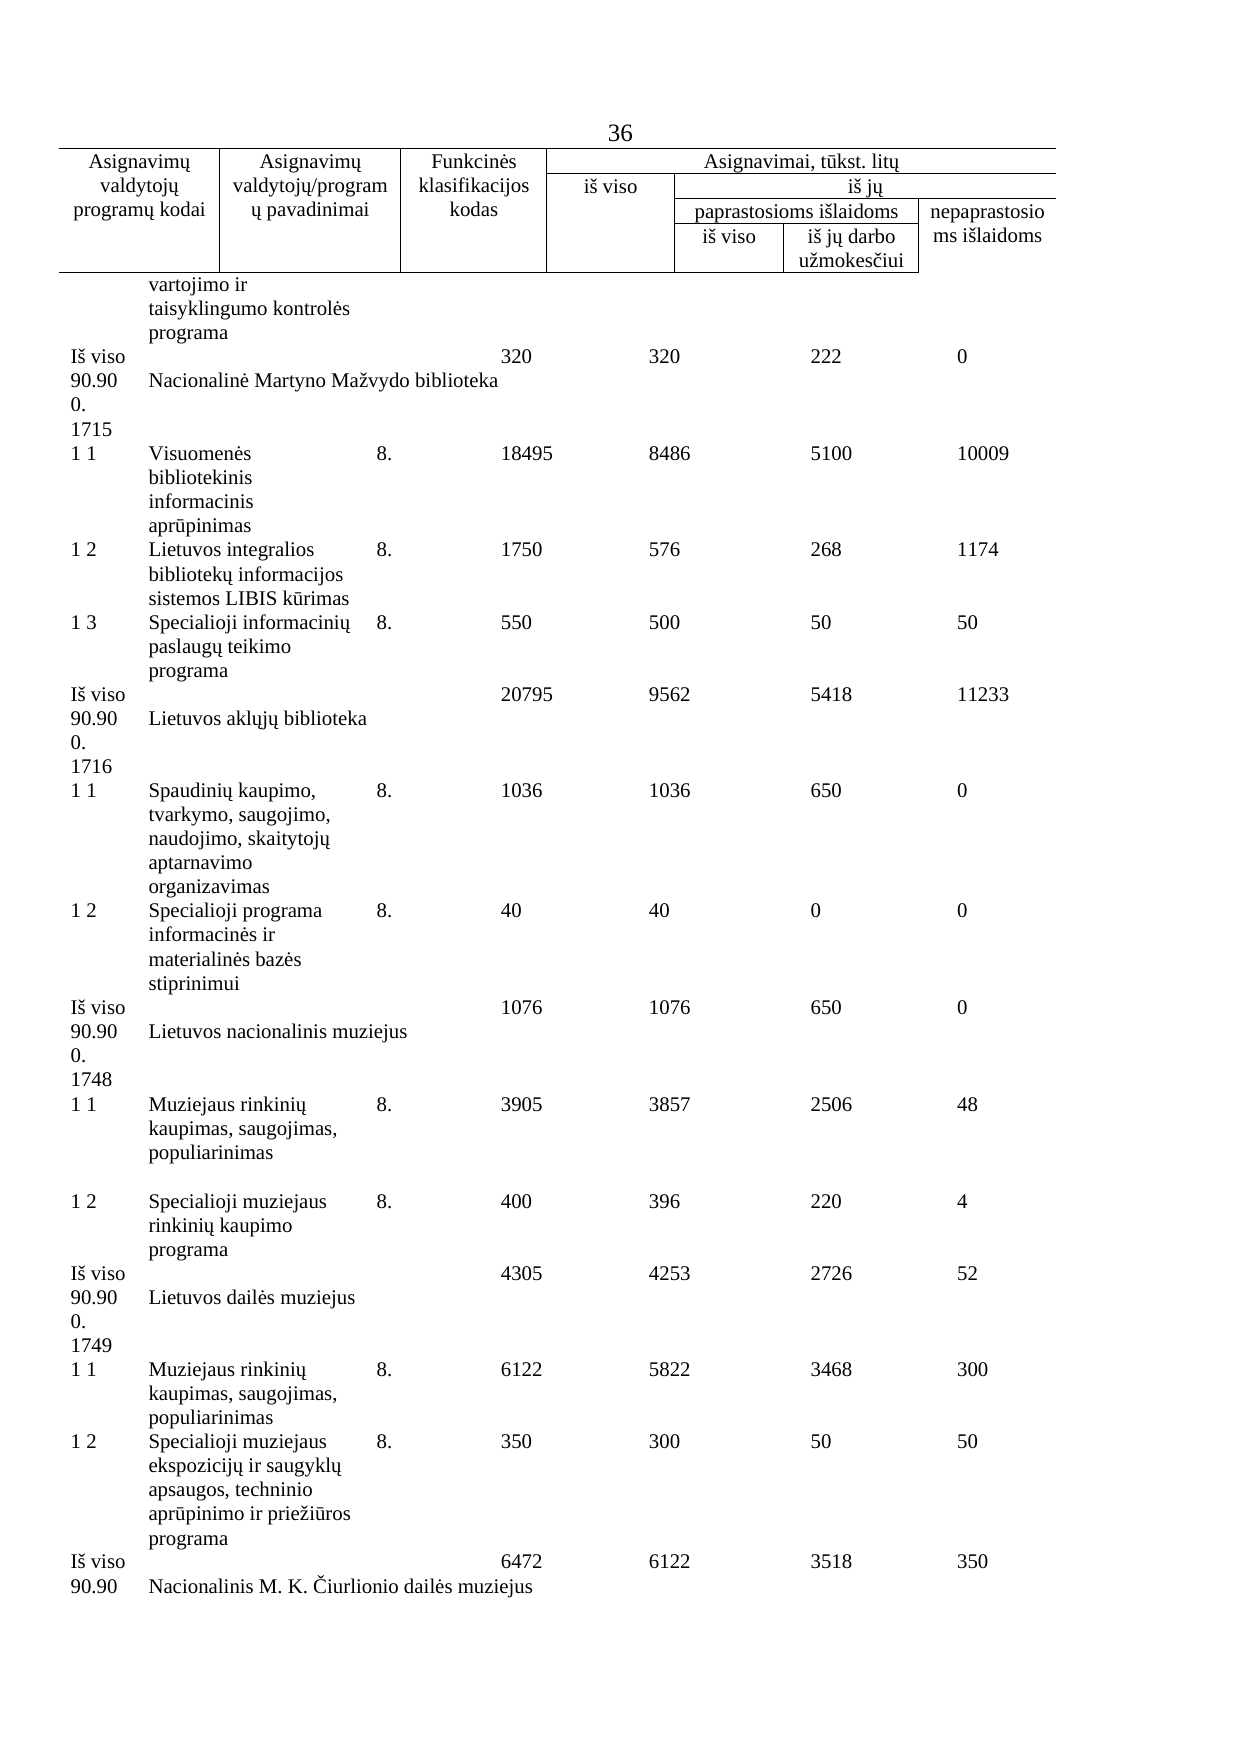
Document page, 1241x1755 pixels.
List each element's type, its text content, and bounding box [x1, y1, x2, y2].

table_cell [1049, 706, 1056, 778]
table_cell Specialioji programa informacinės ir materialinės bazės stiprinimui [137, 898, 365, 995]
table_cell 2506 [799, 1092, 946, 1188]
table_cell 400 [489, 1189, 637, 1261]
table_cell 8. [365, 538, 489, 609]
table_cell 5100 [799, 441, 946, 537]
table_cell 4 [946, 1189, 1049, 1261]
table_cell Iš viso [59, 344, 489, 368]
table_cell 1 2 [59, 898, 137, 995]
table_cell 8. [365, 1092, 489, 1188]
table_cell [365, 273, 489, 344]
table_cell [489, 273, 637, 344]
table_cell [1056, 1574, 1063, 1606]
table_cell 650 [799, 995, 946, 1019]
table_cell [1056, 898, 1063, 995]
table_cell iš viso [675, 224, 783, 272]
table_cell Iš viso [59, 682, 489, 706]
table_cell [1056, 778, 1063, 898]
table_cell 320 [638, 344, 799, 368]
table_cell vartojimo ir taisyklingumo kontrolės programa [137, 273, 365, 344]
table_cell Nacionalinis M. K. Čiurlionio dailės muziejus [137, 1574, 1049, 1606]
table_cell Muziejaus rinkinių kaupimas, saugojimas, populiarinimas [137, 1357, 365, 1429]
table_cell 3518 [799, 1550, 946, 1573]
table_cell Lietuvos aklųjų biblioteka [137, 706, 1049, 778]
table_cell 11233 [946, 682, 1049, 706]
table_cell Visuomenės bibliotekinis informacinis aprūpinimas [137, 441, 365, 537]
table_header Asignavimai, tūkst. litų [547, 149, 1056, 173]
table_cell 1076 [489, 995, 637, 1019]
table_cell [59, 273, 137, 344]
table_cell [1049, 1550, 1056, 1573]
table_cell [1049, 1189, 1056, 1261]
table_cell 300 [638, 1429, 799, 1549]
table_cell 8486 [638, 441, 799, 537]
table_cell 40 [489, 898, 637, 995]
table_cell 0 [946, 898, 1049, 995]
table_cell iš viso [547, 174, 674, 272]
table_cell [1049, 610, 1056, 682]
table_header [1056, 148, 1063, 173]
table_cell paprastosioms išlaidoms [675, 199, 918, 223]
table_cell 8. [365, 898, 489, 995]
table_cell 8. [365, 610, 489, 682]
table_cell 40 [638, 898, 799, 995]
table_cell 3857 [638, 1092, 799, 1188]
table_cell [1056, 173, 1063, 198]
table_cell 1 1 [59, 1357, 137, 1429]
table_cell 0 [946, 995, 1049, 1019]
table_cell 300 [946, 1357, 1049, 1429]
table_cell 1076 [638, 995, 799, 1019]
table_cell Spaudinių kaupimo, tvarkymo, saugojimo, naudojimo, skaitytojų aptarnavimo organizavimas [137, 778, 365, 898]
table_cell [1049, 538, 1056, 609]
table_header Asignavimų valdytojų/programų pavadinimai [220, 149, 400, 272]
table_cell 1 2 [59, 538, 137, 609]
table_cell Specialioji informacinių paslaugų teikimo programa [137, 610, 365, 682]
table_cell [1056, 198, 1063, 223]
table_cell 1 3 [59, 610, 137, 682]
table_cell 1 2 [59, 1429, 137, 1549]
table_cell Iš viso [59, 995, 489, 1019]
table_cell 90.900. 1749 [59, 1285, 137, 1357]
table_cell 650 [799, 778, 946, 898]
table_cell 8. [365, 1357, 489, 1429]
table_cell 220 [799, 1189, 946, 1261]
table_header Asignavimų valdytojų programų kodai [59, 149, 219, 272]
table_cell [1049, 1429, 1056, 1549]
table_cell Iš viso [59, 1550, 489, 1573]
table_cell 20795 [489, 682, 637, 706]
table_cell [1056, 223, 1063, 272]
table_cell 1036 [489, 778, 637, 898]
table_cell 4305 [489, 1261, 637, 1285]
table_cell [1056, 682, 1063, 706]
table_cell [1056, 344, 1063, 368]
table_cell 4253 [638, 1261, 799, 1285]
table_cell 222 [799, 344, 946, 368]
table_cell Specialioji muziejaus rinkinių kaupimo programa [137, 1189, 365, 1261]
table_cell [1049, 682, 1056, 706]
table_cell 90.900. 1715 [59, 368, 137, 441]
table_cell 550 [489, 610, 637, 682]
table_cell 1 2 [59, 1189, 137, 1261]
table_cell 10009 [946, 441, 1049, 537]
table_cell 320 [489, 344, 637, 368]
table_cell [1056, 538, 1063, 609]
table_cell 50 [946, 1429, 1049, 1549]
table_cell 52 [946, 1261, 1049, 1285]
table_cell [1056, 1285, 1063, 1357]
table_cell 8. [365, 441, 489, 537]
table_cell Lietuvos integralios bibliotekų informacijos sistemos LIBIS kūrimas [137, 538, 365, 609]
table_cell [1056, 1429, 1063, 1549]
table_cell 50 [799, 1429, 946, 1549]
table_cell 1 1 [59, 1092, 137, 1188]
table_cell 5822 [638, 1357, 799, 1429]
table_cell 8. [365, 778, 489, 898]
table_cell [1056, 610, 1063, 682]
table_cell 6122 [638, 1550, 799, 1573]
table_cell 268 [799, 538, 946, 609]
table_cell 1174 [946, 538, 1049, 609]
table_cell [1049, 995, 1056, 1019]
table_cell Nacionalinė Martyno Mažvydo biblioteka [137, 368, 1049, 441]
table_cell 396 [638, 1189, 799, 1261]
table_cell [1049, 898, 1056, 995]
table_cell [1049, 441, 1056, 537]
table_cell [1056, 441, 1063, 537]
table_cell 48 [946, 1092, 1049, 1188]
table_cell [1049, 778, 1056, 898]
table_cell iš jų [675, 174, 1056, 198]
table_cell 2726 [799, 1261, 946, 1285]
table_cell 90.900. 1716 [59, 706, 137, 778]
table_cell [1056, 1550, 1063, 1573]
table_cell 9562 [638, 682, 799, 706]
table_cell [1056, 1019, 1063, 1092]
table_cell [1056, 1357, 1063, 1429]
table_cell [1056, 1092, 1063, 1188]
table_cell 350 [489, 1429, 637, 1549]
table_cell [1056, 1189, 1063, 1261]
table_cell [1049, 1092, 1056, 1188]
table_cell [1049, 344, 1056, 368]
table_cell [1049, 1019, 1056, 1092]
table_cell 90.90 [59, 1574, 137, 1606]
table_cell 1 1 [59, 441, 137, 537]
table_cell Muziejaus rinkinių kaupimas, saugojimas, populiarinimas [137, 1092, 365, 1188]
table_cell 1750 [489, 538, 637, 609]
table_cell 50 [799, 610, 946, 682]
table_cell [1056, 272, 1063, 344]
table_cell 350 [946, 1550, 1049, 1573]
table_cell 8. [365, 1189, 489, 1261]
table_cell 0 [946, 778, 1049, 898]
table_cell 3468 [799, 1357, 946, 1429]
table_cell 500 [638, 610, 799, 682]
table_cell [1049, 272, 1056, 344]
table_header Funkcinės klasifikacijos kodas [401, 149, 546, 272]
table_cell [946, 272, 1049, 344]
table_cell 576 [638, 538, 799, 609]
table_cell 6122 [489, 1357, 637, 1429]
table_cell 1036 [638, 778, 799, 898]
table_cell [1049, 1285, 1056, 1357]
table_cell 50 [946, 610, 1049, 682]
table_cell [1049, 1574, 1056, 1606]
table_cell 90.900. 1748 [59, 1019, 137, 1092]
table_cell Lietuvos dailės muziejus [137, 1285, 1049, 1357]
table_cell [1056, 1261, 1063, 1285]
table_cell [1056, 995, 1063, 1019]
table_cell Lietuvos nacionalinis muziejus [137, 1019, 1049, 1092]
table_cell [638, 273, 799, 344]
table_cell Specialioji muziejaus ekspozicijų ir saugyklų apsaugos, techninio aprūpinimo ir priežiūros programa [137, 1429, 365, 1549]
table_cell 0 [799, 898, 946, 995]
table_cell 6472 [489, 1550, 637, 1573]
table_cell 0 [946, 344, 1049, 368]
table_cell [1056, 706, 1063, 778]
table_cell [799, 272, 946, 344]
table_cell Iš viso [59, 1261, 489, 1285]
table_cell 5418 [799, 682, 946, 706]
table_cell nepaprastosioms išlaidoms [919, 199, 1056, 272]
table_cell 3905 [489, 1092, 637, 1188]
table_cell [1049, 368, 1056, 441]
table_cell iš jų darbo užmokesčiui [784, 224, 918, 272]
table_cell [1056, 368, 1063, 441]
table_cell 1 1 [59, 778, 137, 898]
table_cell 8. [365, 1429, 489, 1549]
table_cell [1049, 1261, 1056, 1285]
table_cell [1049, 1357, 1056, 1429]
table_cell 18495 [489, 441, 637, 537]
